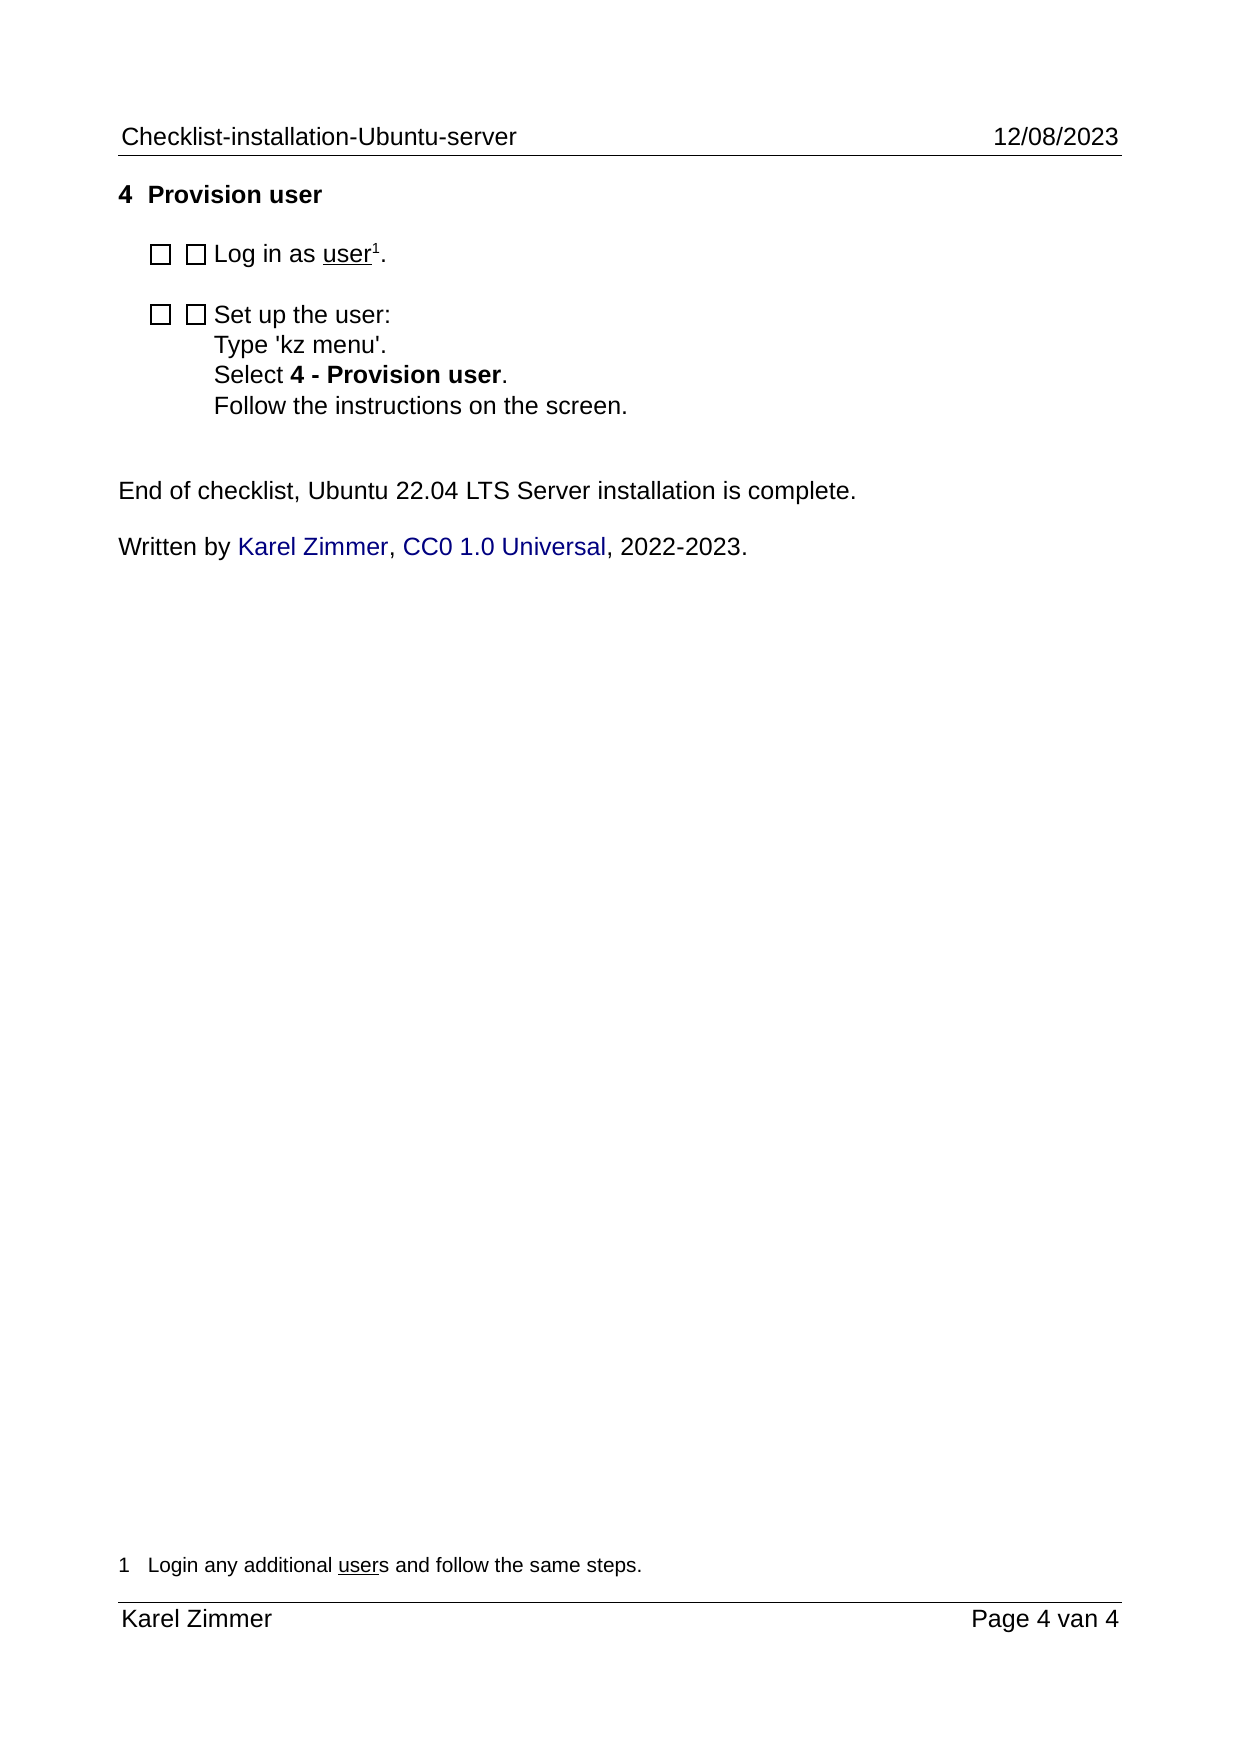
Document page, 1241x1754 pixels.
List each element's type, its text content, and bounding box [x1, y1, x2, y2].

table_cell [118, 360, 142, 391]
table_cell [177, 391, 213, 421]
table_cell [142, 330, 177, 360]
table_header [142, 239, 177, 269]
table_cell [177, 300, 213, 330]
table_cell [142, 360, 177, 391]
table_cell [118, 391, 142, 421]
table_cell [142, 300, 177, 330]
table_cell [177, 360, 213, 391]
table_header Log in as USER. [213, 239, 1122, 269]
table_cell [118, 269, 142, 300]
table_header [118, 239, 142, 269]
table_cell [142, 269, 177, 300]
text End of checklist, Ubuntu 22.04 LTS Server installation is complete. [118, 477, 1122, 505]
table_cell [177, 330, 213, 360]
text Written by Karel Zimmer, CC0 1.0 Universal, 2022-2023. [118, 533, 1122, 561]
table_cell [177, 269, 213, 300]
table_cell Set up the user: [213, 300, 1122, 330]
table_cell Select 4 - Provision user. [213, 360, 1122, 391]
table_header [177, 239, 213, 269]
table_cell [142, 391, 177, 421]
table_cell [213, 269, 1122, 300]
list Provision user [118, 177, 1122, 211]
table_cell [118, 330, 142, 360]
table_cell [118, 300, 142, 330]
table_cell Follow the instructions on the screen. [213, 391, 1122, 421]
table_cell Type 'kz menu'. [213, 330, 1122, 360]
